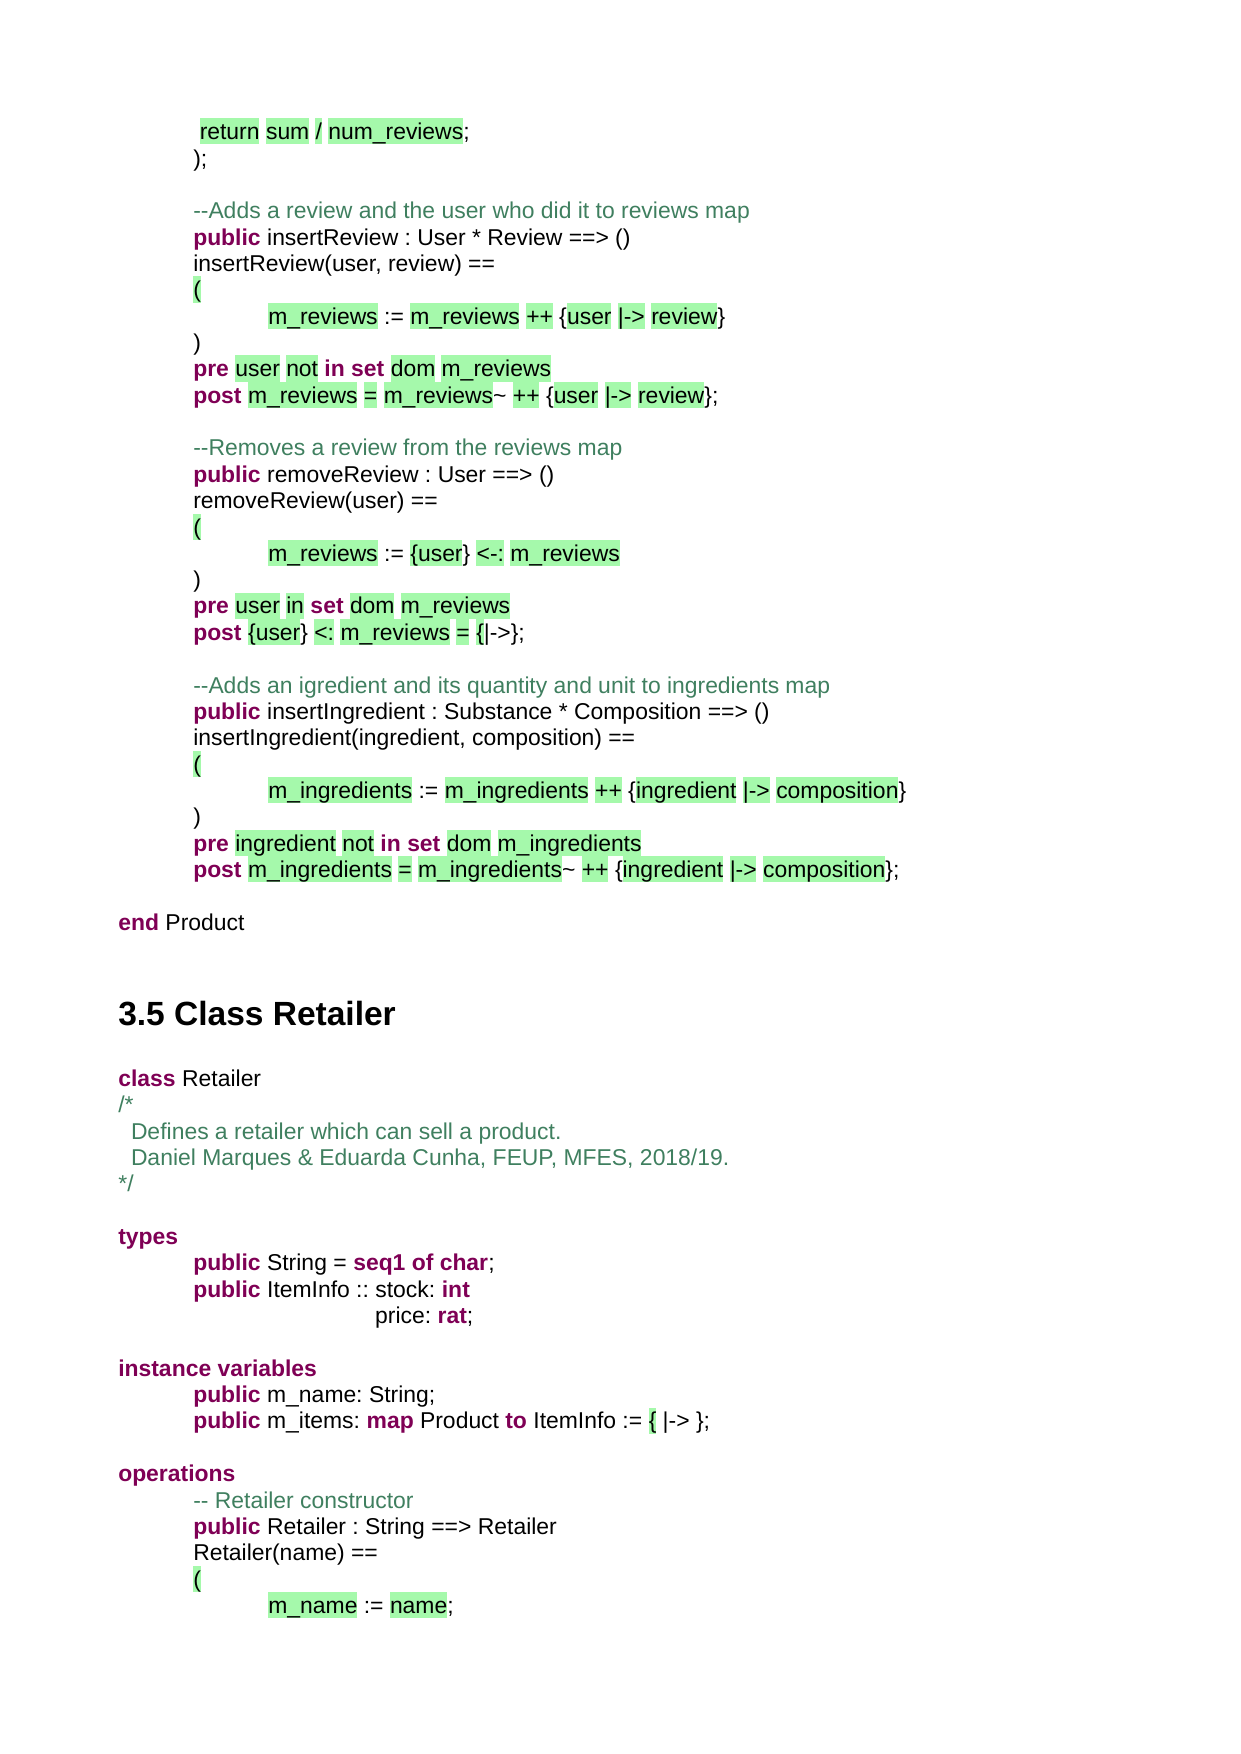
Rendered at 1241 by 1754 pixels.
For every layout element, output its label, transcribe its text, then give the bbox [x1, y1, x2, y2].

text */ [118, 1170, 1122, 1197]
text price: rat; [118, 1302, 1122, 1328]
text Retailer(name) == [118, 1539, 1122, 1566]
text public m_items: map Product to ItemInfo := { |-> }; [118, 1407, 1122, 1434]
text instance variables [118, 1355, 1122, 1381]
text Defines a retailer which can sell a product. [118, 1118, 1122, 1144]
text public m_name: String; [118, 1381, 1122, 1407]
text removeReview(user) == [118, 487, 1122, 513]
text m_ingredients := m_ingredients ++ {ingredient |-> composition} [118, 777, 1122, 803]
text post {user} <: m_reviews = {|->}; [118, 619, 1122, 645]
text ) [118, 566, 1122, 592]
text public Retailer : String ==> Retailer [118, 1513, 1122, 1539]
text ) [118, 329, 1122, 355]
text pre ingredient not in set dom m_ingredients [118, 830, 1122, 856]
text post m_ingredients = m_ingredients~ ++ {ingredient |-> composition}; [118, 856, 1122, 882]
text pre user in set dom m_reviews [118, 592, 1122, 619]
text ( [118, 276, 1122, 303]
text ( [118, 1566, 1122, 1592]
text pre user not in set dom m_reviews [118, 355, 1122, 382]
text m_reviews := {user} <-: m_reviews [118, 540, 1122, 566]
text public String = seq1 of char; [118, 1249, 1122, 1276]
text Daniel Marques & Eduarda Cunha, FEUP, MFES, 2018/19. [118, 1144, 1122, 1170]
text public insertIngredient : Substance * Composition ==> () [118, 698, 1122, 724]
text m_reviews := m_reviews ++ {user |-> review} [118, 303, 1122, 329]
text end Product [118, 909, 1122, 935]
text ) [118, 803, 1122, 830]
text --Adds a review and the user who did it to reviews map [118, 197, 1122, 223]
text operations [118, 1460, 1122, 1487]
text -- Retailer constructor [118, 1487, 1122, 1513]
text public removeReview : User ==> () [118, 461, 1122, 487]
text post m_reviews = m_reviews~ ++ {user |-> review}; [118, 382, 1122, 408]
text m_name := name; [118, 1592, 1122, 1618]
text ( [118, 513, 1122, 540]
text return sum / num_reviews; [118, 118, 1122, 144]
text public insertReview : User * Review ==> () [118, 223, 1122, 250]
text /* [118, 1091, 1122, 1118]
text class Retailer [118, 1065, 1122, 1091]
text ); [118, 144, 1122, 171]
text --Adds an igredient and its quantity and unit to ingredients map [118, 672, 1122, 698]
text types [118, 1223, 1122, 1249]
text --Removes a review from the reviews map [118, 434, 1122, 461]
subtitle 3.5 Class Retailer [118, 994, 1122, 1032]
text insertReview(user, review) == [118, 250, 1122, 276]
text public ItemInfo :: stock: int [118, 1276, 1122, 1302]
text insertIngredient(ingredient, composition) == [118, 724, 1122, 751]
text ( [118, 751, 1122, 777]
